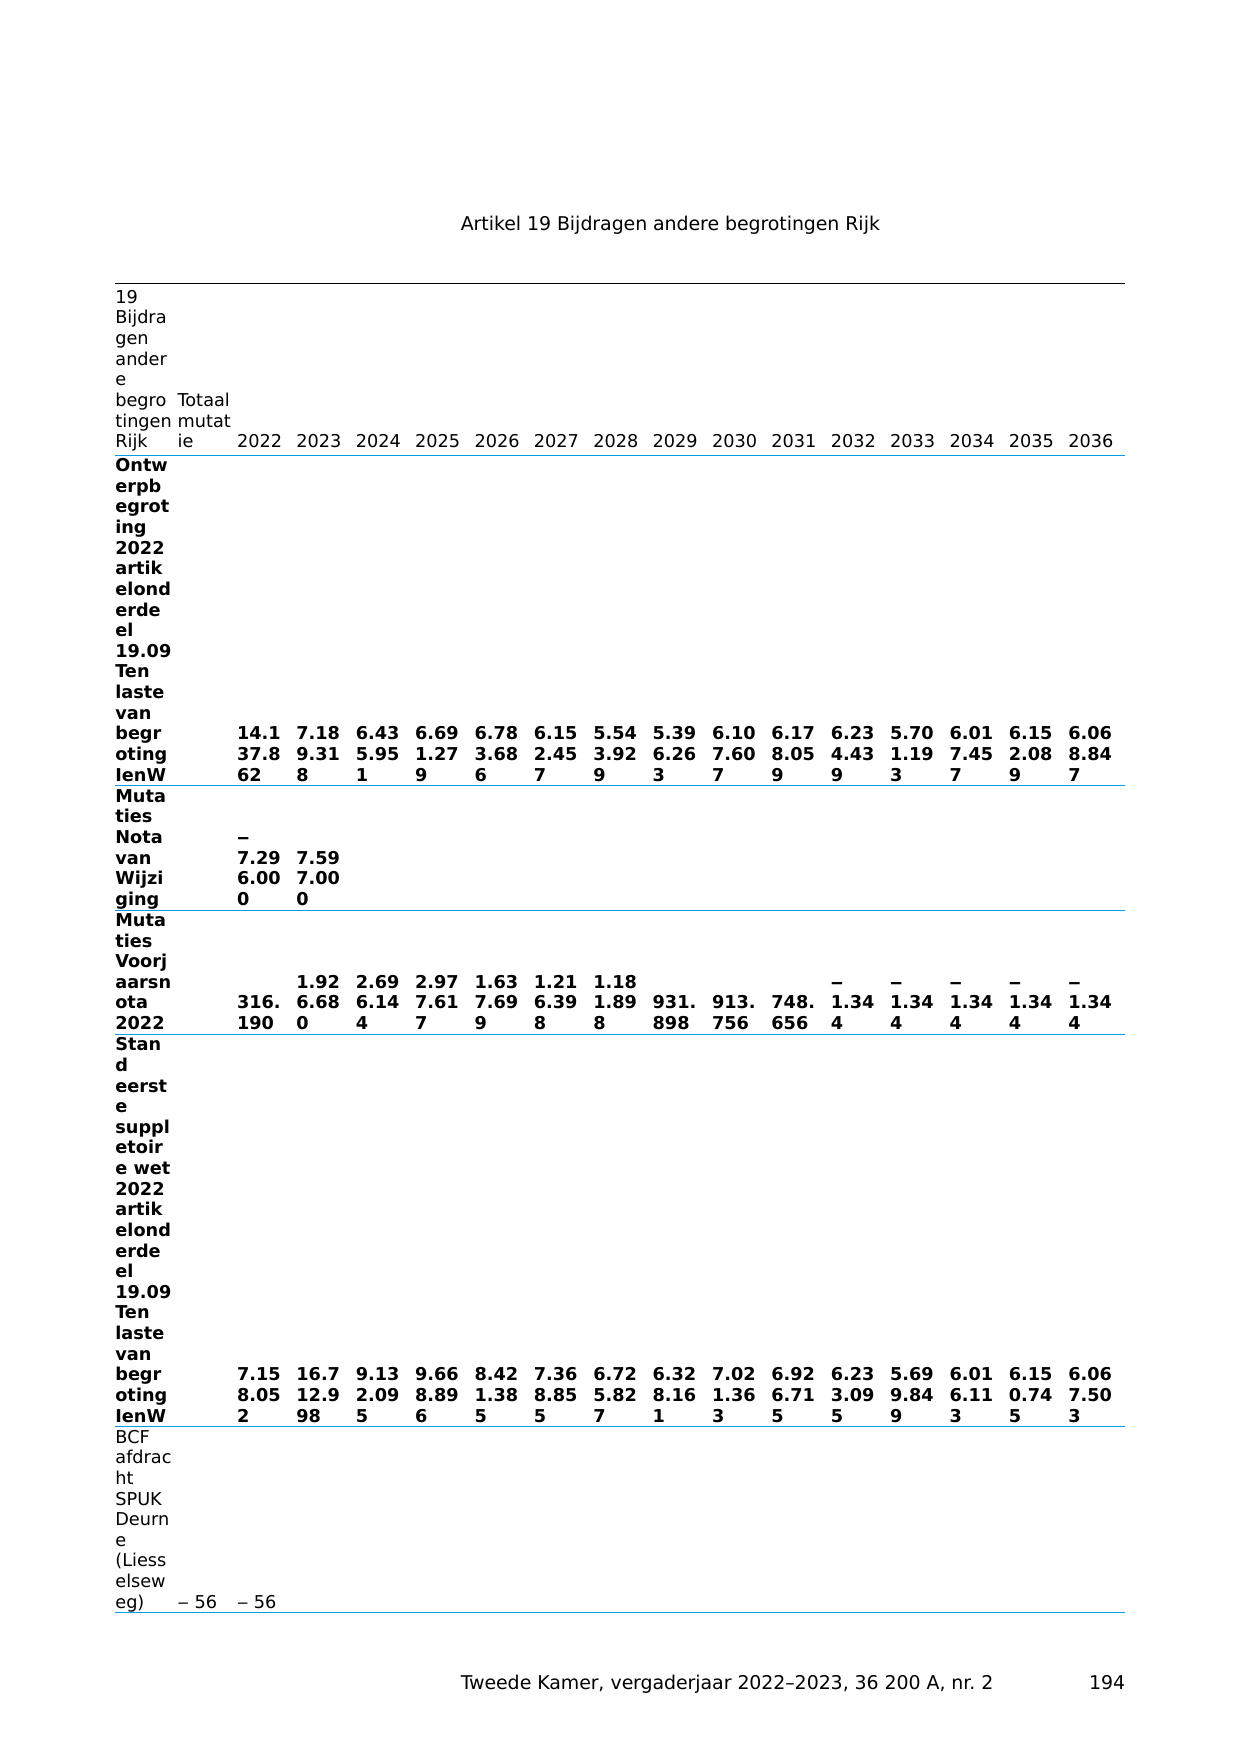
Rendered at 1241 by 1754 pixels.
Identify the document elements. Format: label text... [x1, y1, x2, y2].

table_cell 2034 [946, 284, 1006, 455]
table_cell [1006, 786, 1065, 909]
table_cell [471, 786, 531, 909]
table_cell 2036 [1065, 284, 1125, 455]
table_cell [412, 1427, 471, 1612]
table_cell 6.234.439 [828, 456, 887, 785]
table_cell [650, 786, 709, 909]
table_cell ‒ 1.344 [946, 911, 1006, 1034]
table_cell [412, 786, 471, 909]
table_cell [946, 786, 1006, 909]
table_cell 5.543.929 [590, 456, 649, 785]
table_cell Ontwerpbegroting 2022 artikelonderdeel 19.09 Ten laste van begroting IenW [115, 456, 174, 785]
table_cell 7.368.855 [531, 1035, 590, 1426]
table_cell [1065, 1427, 1125, 1612]
table_cell 2.977.617 [412, 911, 471, 1034]
table_cell 6.016.113 [946, 1035, 1006, 1426]
table_cell 19 Bijdragen andere begrotingen Rijk [115, 284, 174, 455]
table_cell 6.152.457 [531, 456, 590, 785]
table_cell 9.668.896 [412, 1035, 471, 1426]
table_cell 2.696.144 [353, 911, 412, 1034]
table_cell 2031 [768, 284, 828, 455]
table_cell 16.712.998 [293, 1035, 353, 1426]
table_cell ‒ 1.344 [887, 911, 946, 1034]
table_cell [175, 456, 234, 785]
table_cell 931.898 [650, 911, 709, 1034]
table_cell [471, 1427, 531, 1612]
table_cell 1.637.699 [471, 911, 531, 1034]
table_cell 2033 [887, 284, 946, 455]
table_cell [1065, 786, 1125, 909]
table_cell 1.926.680 [293, 911, 353, 1034]
table_cell 6.435.951 [353, 456, 412, 785]
table_cell [887, 1427, 946, 1612]
table_cell 2029 [650, 284, 709, 455]
table_cell 8.421.385 [471, 1035, 531, 1426]
table_cell 5.701.193 [887, 456, 946, 785]
table_cell 2035 [1006, 284, 1065, 455]
table_cell 6.107.607 [709, 456, 768, 785]
table_cell 6.150.745 [1006, 1035, 1065, 1426]
table_cell [175, 786, 234, 909]
table_cell [353, 1427, 412, 1612]
table_cell [650, 1427, 709, 1612]
table_cell [590, 786, 649, 909]
table_cell 6.068.847 [1065, 456, 1125, 785]
table_cell 1.216.398 [531, 911, 590, 1034]
table_cell ‒ 7.296.000 [234, 786, 293, 909]
table_cell [946, 1427, 1006, 1612]
table_cell 748.656 [768, 911, 828, 1034]
table_cell [531, 1427, 590, 1612]
table_cell 6.691.279 [412, 456, 471, 785]
table_cell [175, 911, 234, 1034]
table_cell 6.152.089 [1006, 456, 1065, 785]
table_cell 6.178.059 [768, 456, 828, 785]
title Artikel 19 Bijdragen andere begrotingen Rijk [461, 213, 1125, 235]
table_cell 6.233.095 [828, 1035, 887, 1426]
table_cell [1006, 1427, 1065, 1612]
table_cell [768, 786, 828, 909]
table_cell [828, 1427, 887, 1612]
table_cell [590, 1427, 649, 1612]
table_cell ‒ 56 [175, 1427, 234, 1612]
table_cell [709, 786, 768, 909]
table_header Tabel 74 Artikel 19 Bijdragen andere begrotingen Rijk (bedragen x € 1.000) [115, 258, 1125, 283]
table_cell 2026 [471, 284, 531, 455]
table_cell [293, 1427, 353, 1612]
table_cell 14.137.862 [234, 456, 293, 785]
table_cell [887, 786, 946, 909]
table_cell 5.396.263 [650, 456, 709, 785]
table_cell 2027 [531, 284, 590, 455]
table_cell Mutaties Nota van Wijziging [115, 786, 174, 909]
table_cell ‒ 1.344 [828, 911, 887, 1034]
table_cell 7.021.363 [709, 1035, 768, 1426]
table_cell [709, 1427, 768, 1612]
table_cell 6.017.457 [946, 456, 1006, 785]
table_cell 913.756 [709, 911, 768, 1034]
table_cell ‒ 1.344 [1065, 911, 1125, 1034]
table_cell 2028 [590, 284, 649, 455]
table_cell 2022 [234, 284, 293, 455]
table_cell Totaal mutatie [175, 284, 234, 455]
table_cell 6.725.827 [590, 1035, 649, 1426]
table_cell 2024 [353, 284, 412, 455]
table_cell [828, 786, 887, 909]
table_cell 5.699.849 [887, 1035, 946, 1426]
table_cell 9.132.095 [353, 1035, 412, 1426]
table_cell Mutaties Voorjaarsnota 2022 [115, 911, 174, 1034]
table_cell ‒ 1.344 [1006, 911, 1065, 1034]
table_cell 6.328.161 [650, 1035, 709, 1426]
table_cell Stand eerste suppletoire wet 2022 artikelonderdeel 19.09 Ten laste van begroting IenW [115, 1035, 174, 1426]
table_cell [531, 786, 590, 909]
table_cell 2023 [293, 284, 353, 455]
table_cell 6.783.686 [471, 456, 531, 785]
table_cell [768, 1427, 828, 1612]
table_cell 6.926.715 [768, 1035, 828, 1426]
table_cell BCF afdracht SPUK Deurne (Liesselseweg) [115, 1427, 174, 1612]
table_cell [353, 786, 412, 909]
table_cell 7.189.318 [293, 456, 353, 785]
table_cell 1.181.898 [590, 911, 649, 1034]
table_cell 2030 [709, 284, 768, 455]
table_cell 316.190 [234, 911, 293, 1034]
table_cell ‒ 56 [234, 1427, 293, 1612]
table_cell 2032 [828, 284, 887, 455]
table_cell 7.158.052 [234, 1035, 293, 1426]
table_cell 7.597.000 [293, 786, 353, 909]
table_cell 2025 [412, 284, 471, 455]
table_cell 6.067.503 [1065, 1035, 1125, 1426]
table_cell [175, 1035, 234, 1426]
